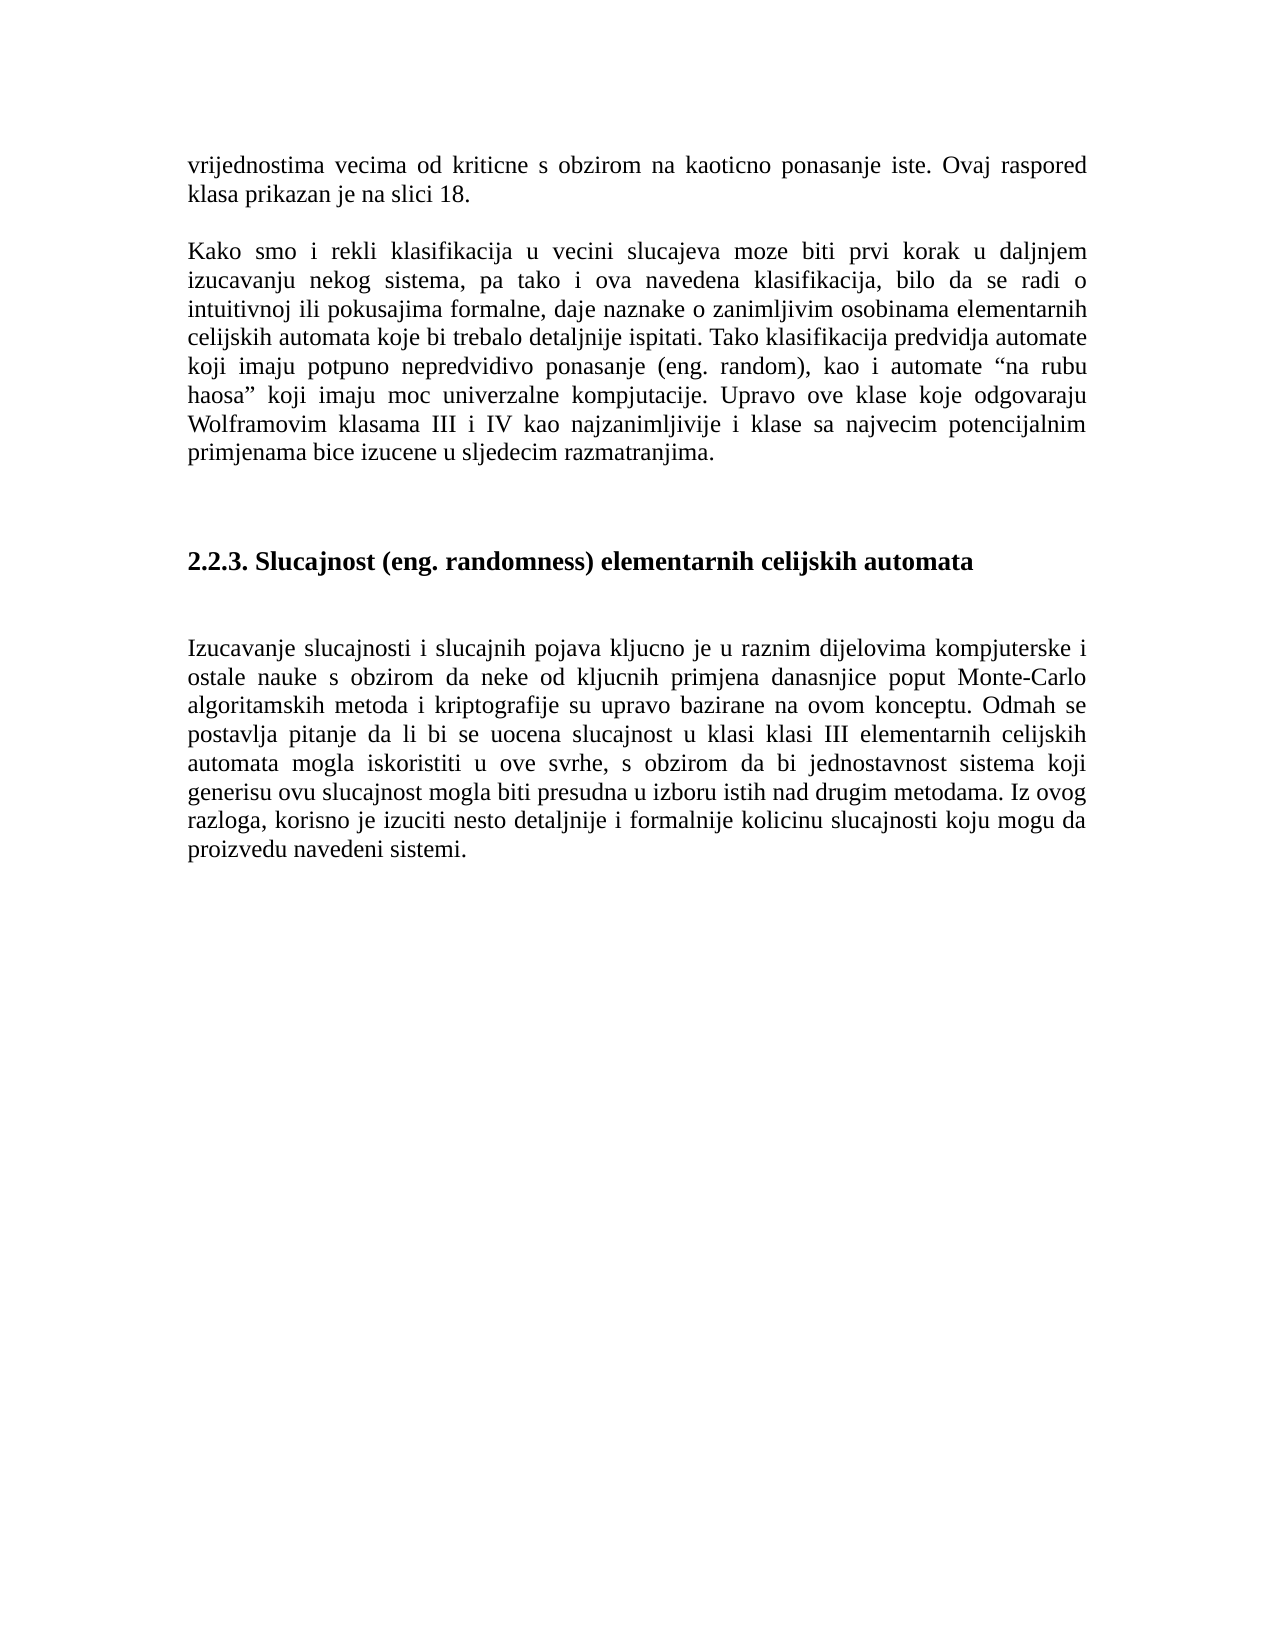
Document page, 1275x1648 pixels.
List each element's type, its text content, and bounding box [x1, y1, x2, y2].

subtitle 2.2.3. Slucajnost (eng. randomness) elementarnih celijskih automata [187, 545, 1088, 576]
text vrijednostima vecima od kriticne s obzirom na kaoticno ponasanje iste. Ovaj raspored klasa prikazan je na slici 18. [187, 150, 1088, 207]
text Izucavanje slucajnosti i slucajnih pojava kljucno je u raznim dijelovima kompjuterske i ostale nauke s obzirom da neke od kljucnih primjena danasnjice poput Monte-Carlo algoritamskih metoda i kriptografije su upravo bazirane na ovom konceptu. Odmah se postavlja pitanje da li bi se uocena slucajnost u klasi klasi III elementarnih celijskih automata mogla iskoristiti u ove svrhe, s obzirom da bi jednostavnost sistema koji generisu ovu slucajnost mogla biti presudna u izboru istih nad drugim metodama. Iz ovog razloga, korisno je izuciti nesto detaljnije i formalnije kolicinu slucajnosti koju mogu da proizvedu navedeni sistemi. [187, 633, 1088, 863]
text Kako smo i rekli klasifikacija u vecini slucajeva moze biti prvi korak u daljnjem izucavanju nekog sistema, pa tako i ova navedena klasifikacija, bilo da se radi o intuitivnoj ili pokusajima formalne, daje naznake o zanimljivim osobinama elementarnih celijskih automata koje bi trebalo detaljnije ispitati. Tako klasifikacija predvidja automate koji imaju potpuno nepredvidivo ponasanje (eng. random), kao i automate “na rubu haosa” koji imaju moc univerzalne kompjutacije. Upravo ove klase koje odgovaraju Wolframovim klasama III i IV kao najzanimljivije i klase sa najvecim potencijalnim primjenama bice izucene u sljedecim razmatranjima. [187, 236, 1088, 466]
